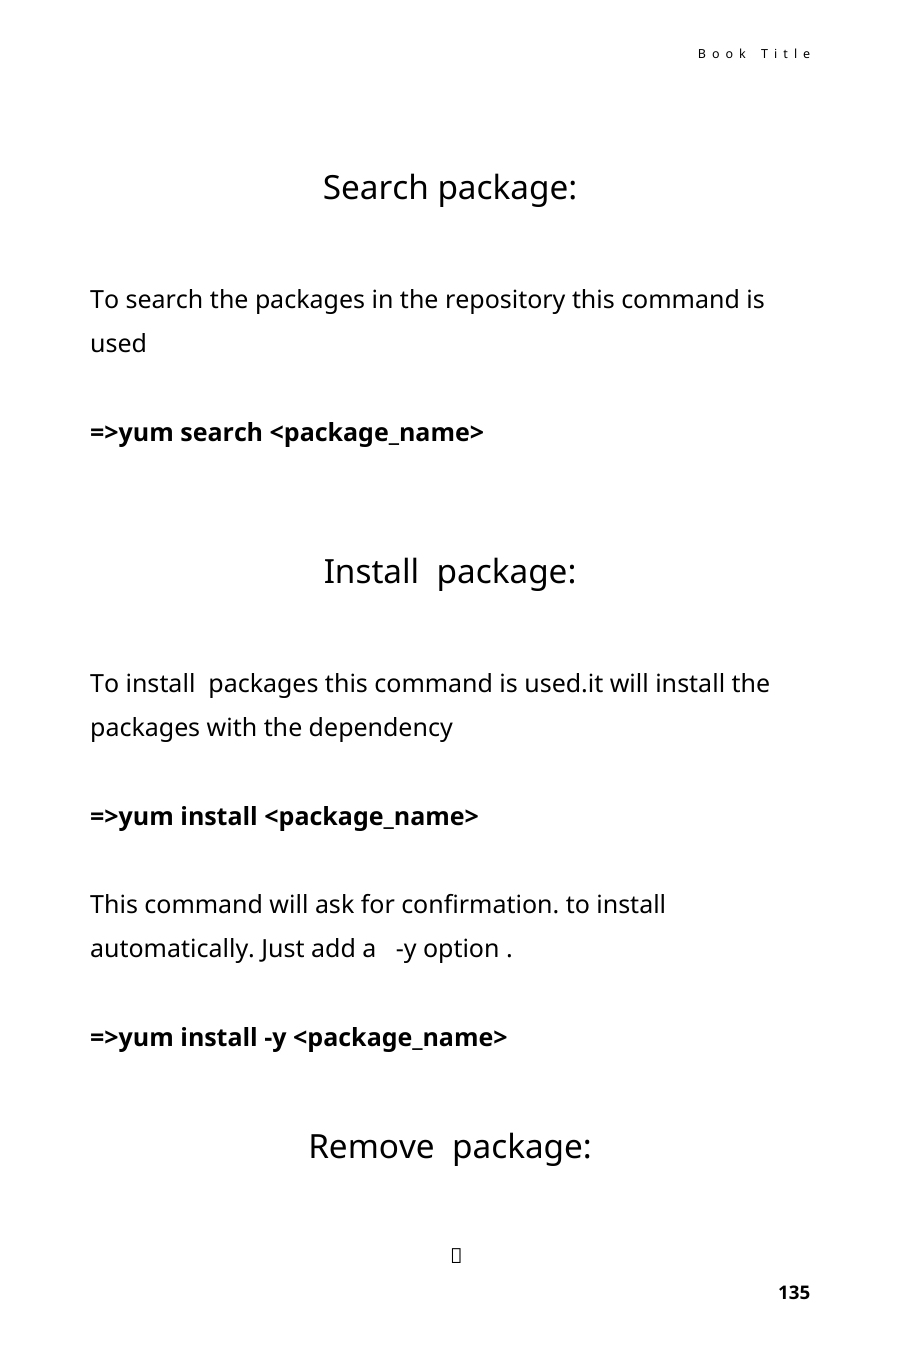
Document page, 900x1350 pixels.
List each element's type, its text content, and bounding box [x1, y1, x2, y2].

text To install packages this command is used.it will install the packages with the dependency [90, 665, 810, 744]
text This command will ask for confirmation. to install automatically. Just add a -y option . [90, 887, 810, 965]
text To search the packages in the repository this command is used [90, 282, 810, 360]
text =>yum install <package_name> [90, 798, 810, 832]
text =>yum search <package_name> [90, 415, 810, 449]
text =>yum install -y <package_name> [90, 1019, 810, 1054]
text Remove package: [90, 1123, 810, 1168]
text Install package: [90, 547, 810, 593]
text Search package: [90, 164, 810, 209]
